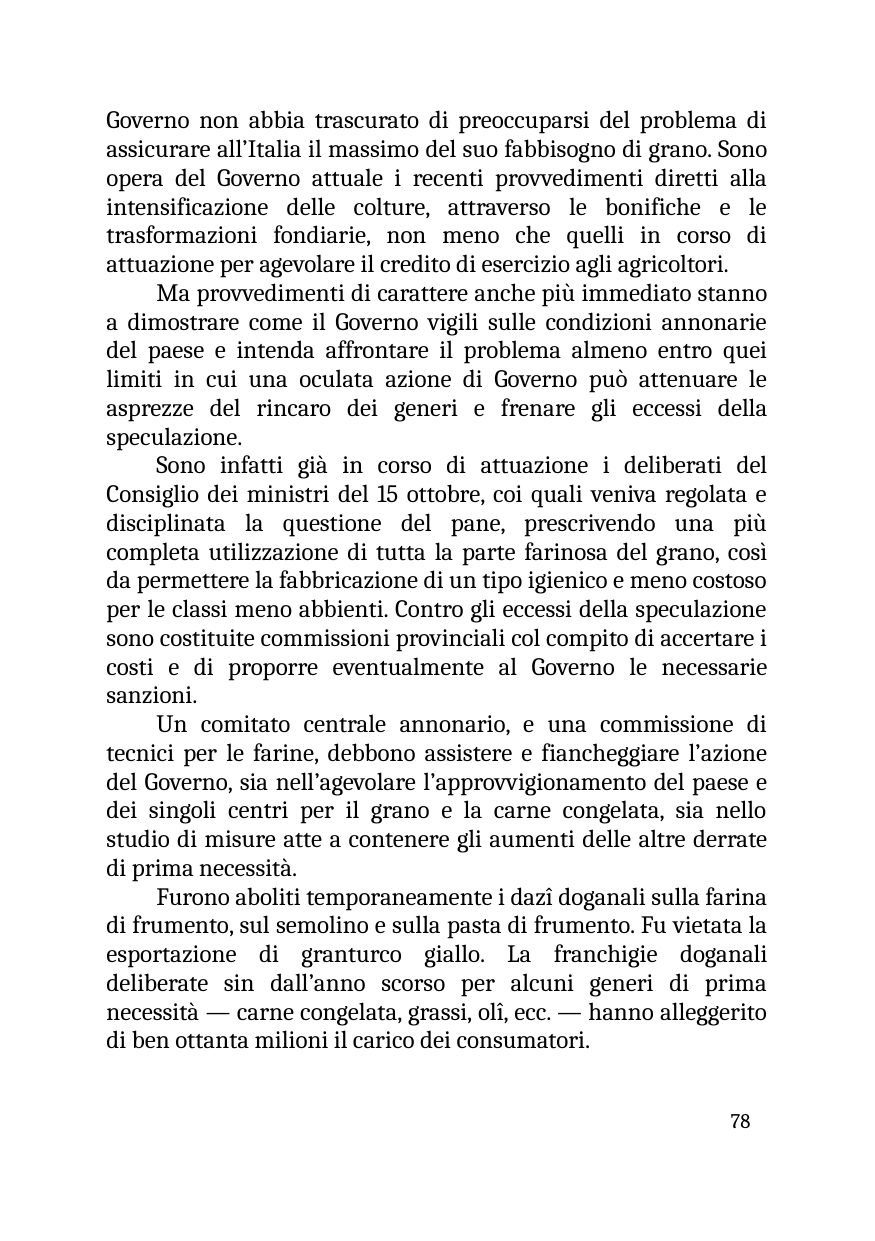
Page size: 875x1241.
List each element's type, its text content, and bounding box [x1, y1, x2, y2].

text Governo non abbia trascurato di preoccuparsi del problema di assicurare all’Italia il massimo del suo fabbisogno di grano. Sono opera del Governo attuale i recenti provvedimenti diretti alla intensificazione delle colture, attraverso le bonifiche e le trasformazioni fondiarie, non meno che quelli in corso di attuazione per agevolare il credito di esercizio agli agricoltori. [106, 106, 768, 279]
text Sono infatti già in corso di attuazione i deliberati del Consiglio dei ministri del 15 ottobre, coi quali veniva regolata e disciplinata la questione del pane, prescrivendo una più completa utilizzazione di tutta la parte farinosa del grano, così da permettere la fabbricazione di un tipo igienico e meno costoso per le classi meno abbienti. Contro gli eccessi della speculazione sono costituite commissioni provinciali col compito di accertare i costi e di proporre eventualmente al Governo le necessarie sanzioni. [106, 451, 768, 710]
text Furono aboliti temporaneamente i dazî doganali sulla farina di frumento, sul semolino e sulla pasta di frumento. Fu vietata la esportazione di granturco giallo. La franchigie doganali deliberate sin dall’anno scorso per alcuni generi di prima necessità — carne congelata, grassi, olî, ecc. — hanno alleggerito di ben ottanta milioni il carico dei consumatori. [106, 882, 768, 1055]
text Un comitato centrale annonario, e una commissione di tecnici per le farine, debbono assistere e fiancheggiare l’azione del Governo, sia nell’agevolare l’approvvigionamento del paese e dei singoli centri per il grano e la carne congelata, sia nello studio di misure atte a contenere gli aumenti delle altre derrate di prima necessità. [106, 710, 768, 882]
text Ma provvedimenti di carattere anche più immediato stanno a dimostrare come il Governo vigili sulle condizioni annonarie del paese e intenda affrontare il problema almeno entro quei limiti in cui una oculata azione di Governo può attenuare le asprezze del rincaro dei generi e frenare gli eccessi della speculazione. [106, 279, 768, 451]
